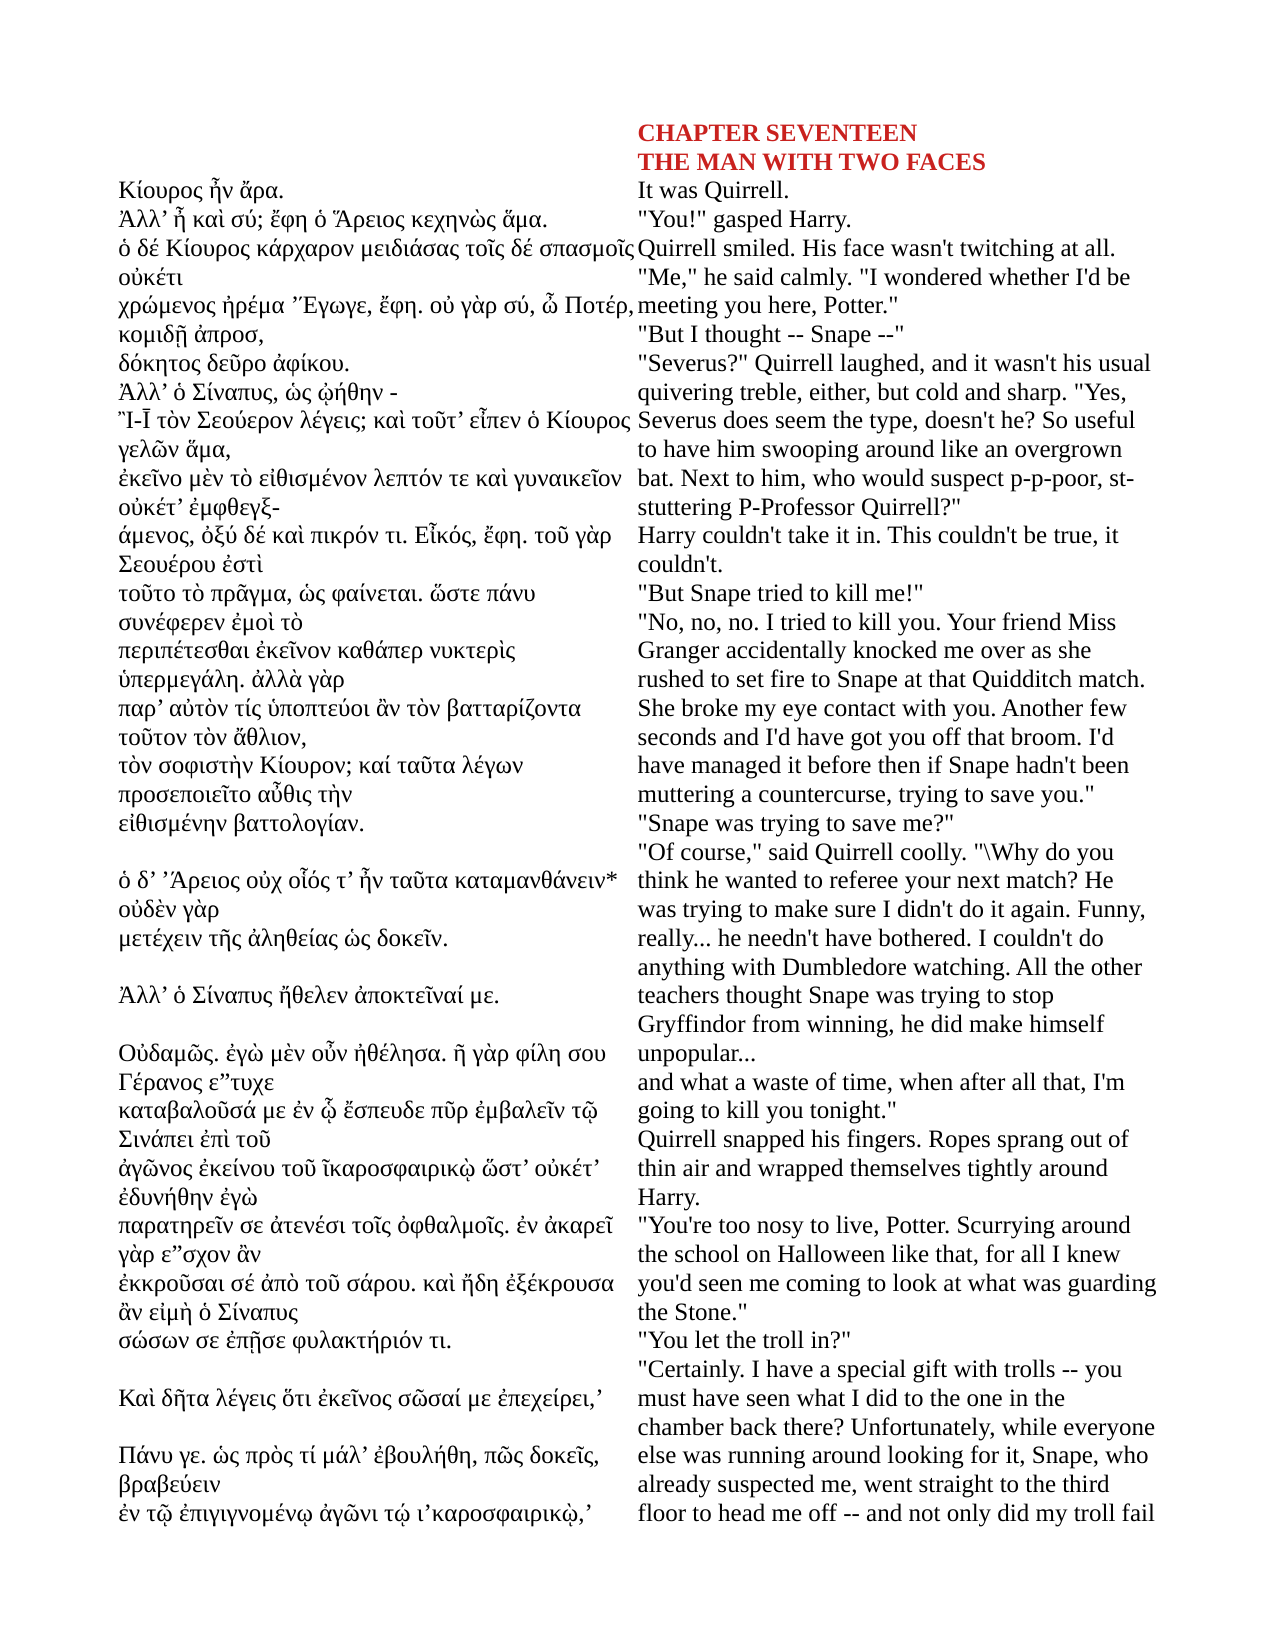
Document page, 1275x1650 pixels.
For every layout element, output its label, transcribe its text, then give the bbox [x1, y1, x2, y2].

table_cell Κίουρος ἦν ἄρα. Ἀλλ’ ἦ καὶ σύ; ἔφη ὁ Ἅρειος κεχηνὼς ἅμα. ὁ δέ Κίουρος κάρχαρον μειδιάσας τοῖς δέ σπασμοῖς οὐκέτι χρώμενος ἠρέμα ’Έγωγε, ἔφη. οὐ γὰρ σύ, ὦ Ποτέρ, κομιδῇ ἀπροσ, δόκητος δεῦρο ἀφίκου. Ἀλλ’ ὁ Σίναπυς, ὡς ᾠήθην - Ἲ-Ῑ τὸν Σεούερον λέγεις; καὶ τοῦτ’ εἶπεν ὁ Κίουρος γελῶν ἅμα, ἐκεῖνο μὲν τὸ εἰθισμένον λεπτόν τε καὶ γυναικεῖον οὐκέτ’ ἐμφθεγξ- άμενος, ὀξύ δέ καὶ πικρόν τι. Εἶκός, ἔφη. τοῦ γὰρ Σεουέρου ἐστὶ τοῦτο τὸ πρᾶγμα, ὡς φαίνεται. ὥστε πάνυ συνέφερεν ἐμοὶ τὸ περιπέτεσθαι ἐκεῖνον καθάπερ νυκτερὶς ὑπερμεγάλη. ἀλλὰ γὰρ παρ’ αὐτὸν τίς ὑποπτεύοι ἂν τὸν βατταρίζοντα τοῦτον τὸν ἄθλιον, τὸν σοφιστὴν Κίουρον; καί ταῦτα λέγων προσεποιεῖτο αὖθις τὴν εἰθισμένην βαττολογίαν. ὁ δ’ ’Άρειος οὐχ οἷός τ’ ἦν ταῦτα καταμανθάνειν* οὐδὲν γὰρ μετέχειν τῆς ἀληθείας ὡς δοκεῖν. Ἀλλ’ ὁ Σίναπυς ἤθελεν ἀποκτεῖναί με. Οὐδαμῶς. ἐγὼ μὲν οὖν ἠθέλησα. ῆ γὰρ φίλη σου Γέρανος ε”τυχε καταβαλοῦσά με ἐν ᾧ ἔσπευδε πῦρ ἐμβαλεῖν τῷ Σινάπει ἐπὶ τοῦ ἀγῶνος ἐκείνου τοῦ ῖκαροσφαιρικῲ ὥστ’ οὐκέτ’ ἐδυνήθην ἐγὼ παρατηρεῖν σε ἀτενέσι τοῖς ὀφθαλμοῖς. ἐν ἀκαρεῖ γὰρ ε”σχον ἂν ἐκκροῦσαι σέ ἀπὸ τοῦ σάρου. καὶ ἤδη ἐξέκρουσα ἂν εἰμὴ ὁ Σίναπυς σώσων σε ἐπῇσε φυλακτήριόν τι. Καὶ δῆτα λέγεις ὅτι ἐκεῖνος σῶσαί με ἐπεχείρει,’ Πάνυ γε. ὡς πρὸς τί μάλ’ ἐβουλήθη, πῶς δοκεῖς, βραβεύειν ἐν τῷ ἐπιγιγνομένῳ ἀγῶνι τῴ ι’καροσφαιρικῲ,’ [118, 176, 637, 1527]
table_header [118, 118, 637, 176]
table_cell It was Quirrell. "You!" gasped Harry. Quirrell smiled. His face wasn't twitching at all. "Me," he said calmly. "I wondered whether I'd be meeting you here, Potter." "But I thought -- Snape --" "Severus?" Quirrell laughed, and it wasn't his usual quivering treble, either, but cold and sharp. "Yes, Severus does seem the type, doesn't he? So useful to have him swooping around like an overgrown bat. Next to him, who would suspect p-p-poor, st-stuttering P-Professor Quirrell?" Harry couldn't take it in. This couldn't be true, it couldn't. "But Snape tried to kill me!" "No, no, no. I tried to kill you. Your friend Miss Granger accidentally knocked me over as she rushed to set fire to Snape at that Quidditch match. She broke my eye contact with you. Another few seconds and I'd have got you off that broom. I'd have managed it before then if Snape hadn't been muttering a countercurse, trying to save you." "Snape was trying to save me?" "Of course," said Quirrell coolly. "\Why do you think he wanted to referee your next match? He was trying to make sure I didn't do it again. Funny, really... he needn't have bothered. I couldn't do anything with Dumbledore watching. All the other teachers thought Snape was trying to stop Gryffindor from winning, he did make himself unpopular... and what a waste of time, when after all that, I'm going to kill you tonight." Quirrell snapped his fingers. Ropes sprang out of thin air and wrapped themselves tightly around Harry. "You're too nosy to live, Potter. Scurrying around the school on Halloween like that, for all I knew you'd seen me coming to look at what was guarding the Stone." "You let the troll in?" "Certainly. I have a special gift with trolls -- you must have seen what I did to the one in the chamber back there? Unfortunately, while everyone else was running around looking for it, Snape, who already suspected me, went straight to the third floor to head me off -- and not only did my troll fail [638, 176, 1157, 1527]
table_header CHAPTER SEVENTEEN THE MAN WITH TWO FACES [638, 118, 1157, 176]
